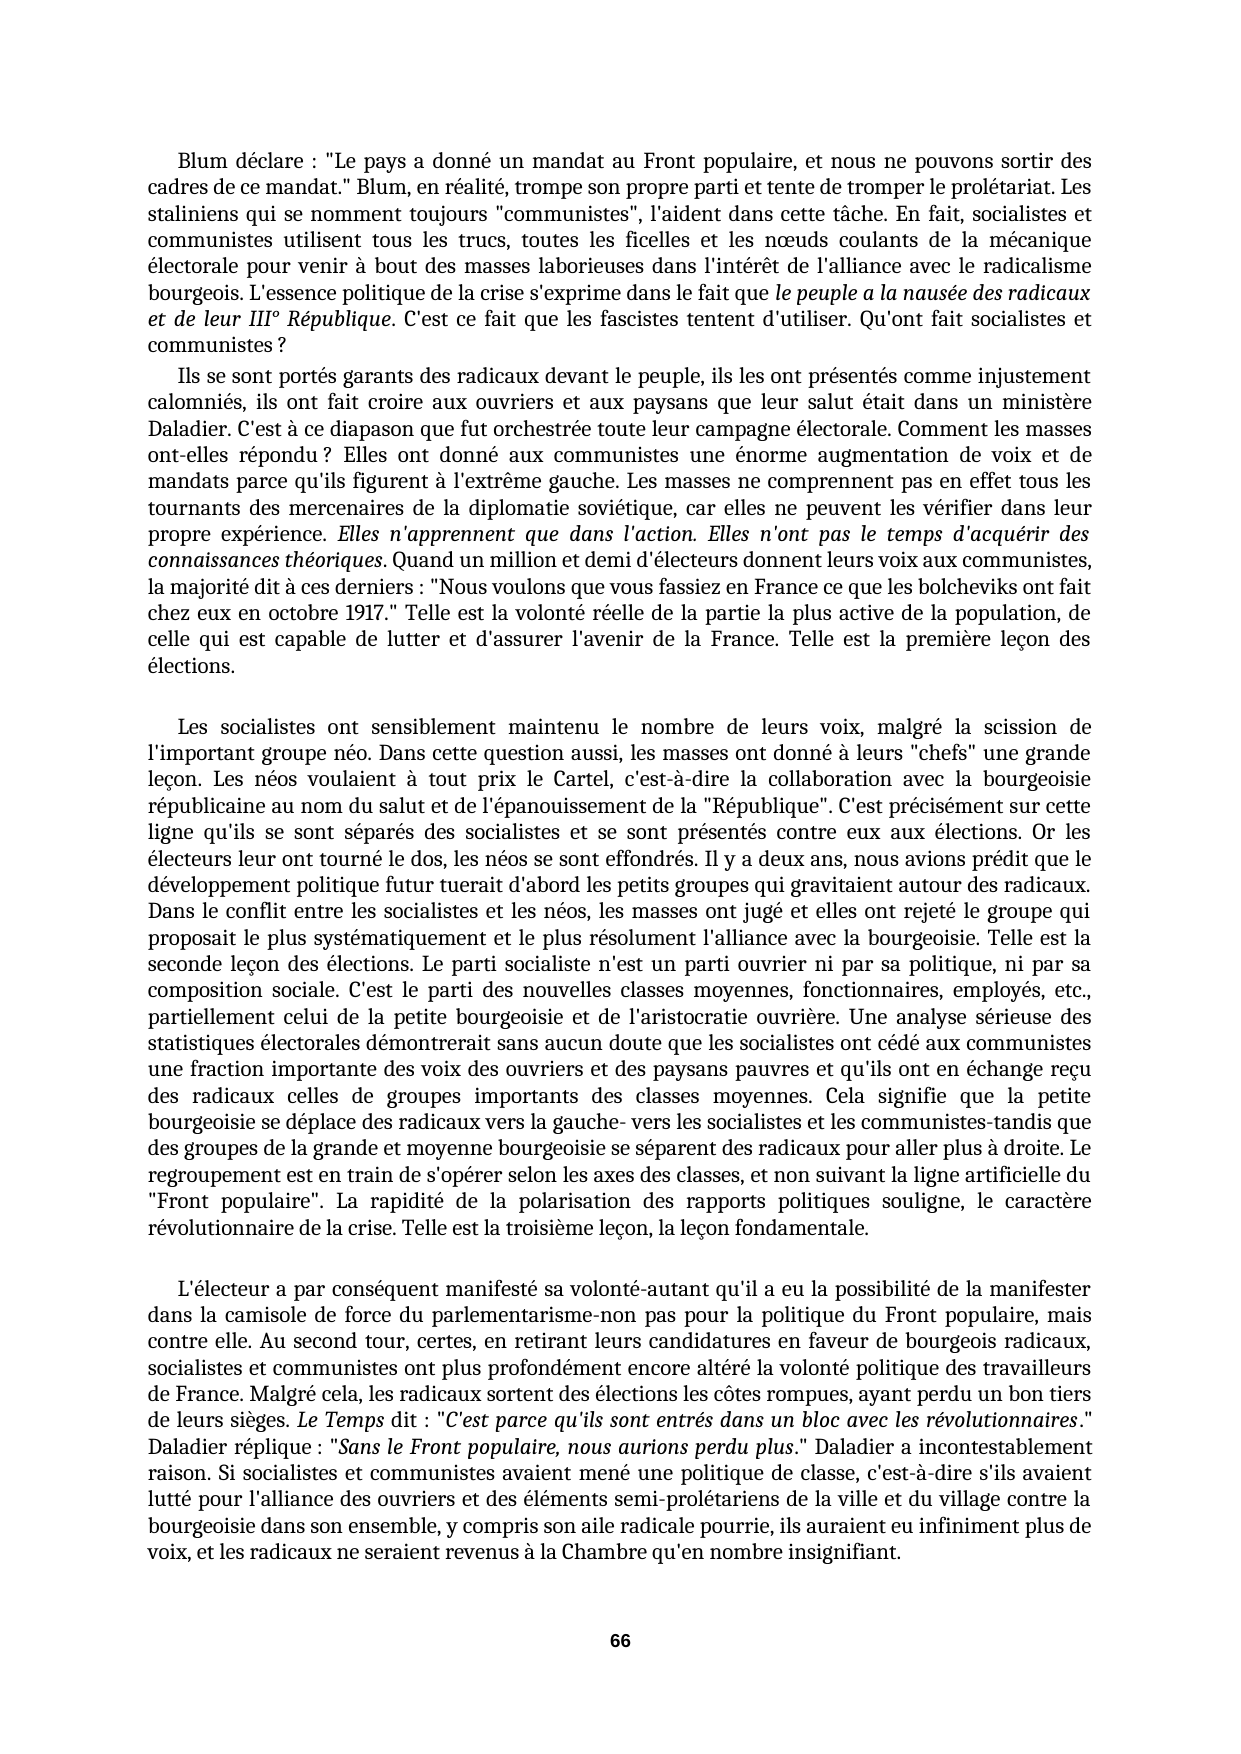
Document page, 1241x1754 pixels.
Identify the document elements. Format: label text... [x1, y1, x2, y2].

text Blum déclare : "Le pays a donné un mandat au Front populaire, et nous ne pouvons sortir des cadres de ce mandat." Blum, en réalité, trompe son propre parti et tente de tromper le prolétariat. Les staliniens qui se nomment toujours "communistes", l'aident dans cette tâche. En fait, socialistes et communistes utilisent tous les trucs, toutes les ficelles et les nœuds coulants de la mécanique électorale pour venir à bout des masses laborieuses dans l'intérêt de l'alliance avec le radicalisme bourgeois. L'essence politique de la crise s'exprime dans le fait que le peuple a la nausée des radicaux et de leur III° République. C'est ce fait que les fascistes tentent d'utiliser. Qu'ont fait socialistes et communistes ? [148, 148, 1093, 358]
text Ils se sont portés garants des radicaux devant le peuple, ils les ont présentés comme injustement calomniés, ils ont fait croire aux ouvriers et aux paysans que leur salut était dans un ministère Daladier. C'est à ce diapason que fut orchestrée toute leur campagne électorale. Comment les masses ont-elles répondu ? Elles ont donné aux communistes une énorme augmentation de voix et de mandats parce qu'ils figurent à l'extrême gauche. Les masses ne comprennent pas en effet tous les tournants des mercenaires de la diplomatie soviétique, car elles ne peuvent les vérifier dans leur propre expérience. Elles n'apprennent que dans l'action. Elles n'ont pas le temps d'acquérir des connaissances théoriques. Quand un million et demi d'électeurs donnent leurs voix aux communistes, la majorité dit à ces derniers : "Nous voulons que vous fassiez en France ce que les bolcheviks ont fait chez eux en octobre 1917." Telle est la volonté réelle de la partie la plus active de la population, de celle qui est capable de lutter et d'assurer l'avenir de la France. Telle est la première leçon des élections. [148, 363, 1093, 679]
text L'électeur a par conséquent manifesté sa volonté-autant qu'il a eu la possibilité de la manifester dans la camisole de force du parlementarisme-non pas pour la politique du Front populaire, mais contre elle. Au second tour, certes, en retirant leurs candidatures en faveur de bourgeois radicaux, socialistes et communistes ont plus profondément encore altéré la volonté politique des travailleurs de France. Malgré cela, les radicaux sortent des élections les côtes rompues, ayant perdu un bon tiers de leurs sièges. Le Temps dit : "C'est parce qu'ils sont entrés dans un bloc avec les révolutionnaires." Daladier réplique : "Sans le Front populaire, nous aurions perdu plus." Daladier a incontestablement raison. Si socialistes et communistes avaient mené une politique de classe, c'est-à-dire s'ils avaient lutté pour l'alliance des ouvriers et des éléments semi-prolétariens de la ville et du village contre la bourgeoisie dans son ensemble, y compris son aile radicale pourrie, ils auraient eu infiniment plus de voix, et les radicaux ne seraient revenus à la Chambre qu'en nombre insignifiant. [148, 1275, 1093, 1565]
text Les socialistes ont sensiblement maintenu le nombre de leurs voix, malgré la scission de l'important groupe néo. Dans cette question aussi, les masses ont donné à leurs "chefs" une grande leçon. Les néos voulaient à tout prix le Cartel, c'est-à-dire la collaboration avec la bourgeoisie républicaine au nom du salut et de l'épanouissement de la "République". C'est précisément sur cette ligne qu'ils se sont séparés des socialistes et se sont présentés contre eux aux élections. Or les électeurs leur ont tourné le dos, les néos se sont effondrés. Il y a deux ans, nous avions prédit que le développement politique futur tuerait d'abord les petits groupes qui gravitaient autour des radicaux. Dans le conflit entre les socialistes et les néos, les masses ont jugé et elles ont rejeté le groupe qui proposait le plus systématiquement et le plus résolument l'alliance avec la bourgeoisie. Telle est la seconde leçon des élections. Le parti socialiste n'est un parti ouvrier ni par sa politique, ni par sa composition sociale. C'est le parti des nouvelles classes moyennes, fonctionnaires, employés, etc., partiellement celui de la petite bourgeoisie et de l'aristocratie ouvrière. Une analyse sérieuse des statistiques électorales démontrerait sans aucun doute que les socialistes ont cédé aux communistes une fraction importante des voix des ouvriers et des paysans pauvres et qu'ils ont en échange reçu des radicaux celles de groupes importants des classes moyennes. Cela signifie que la petite bourgeoisie se déplace des radicaux vers la gauche- vers les socialistes et les communistes-tandis que des groupes de la grande et moyenne bourgeoisie se séparent des radicaux pour aller plus à droite. Le regroupement est en train de s'opérer selon les axes des classes, et non suivant la ligne artificielle du "Front populaire". La rapidité de la polarisation des rapports politiques souligne, le caractère révolutionnaire de la crise. Telle est la troisième leçon, la leçon fondamentale. [148, 713, 1093, 1241]
